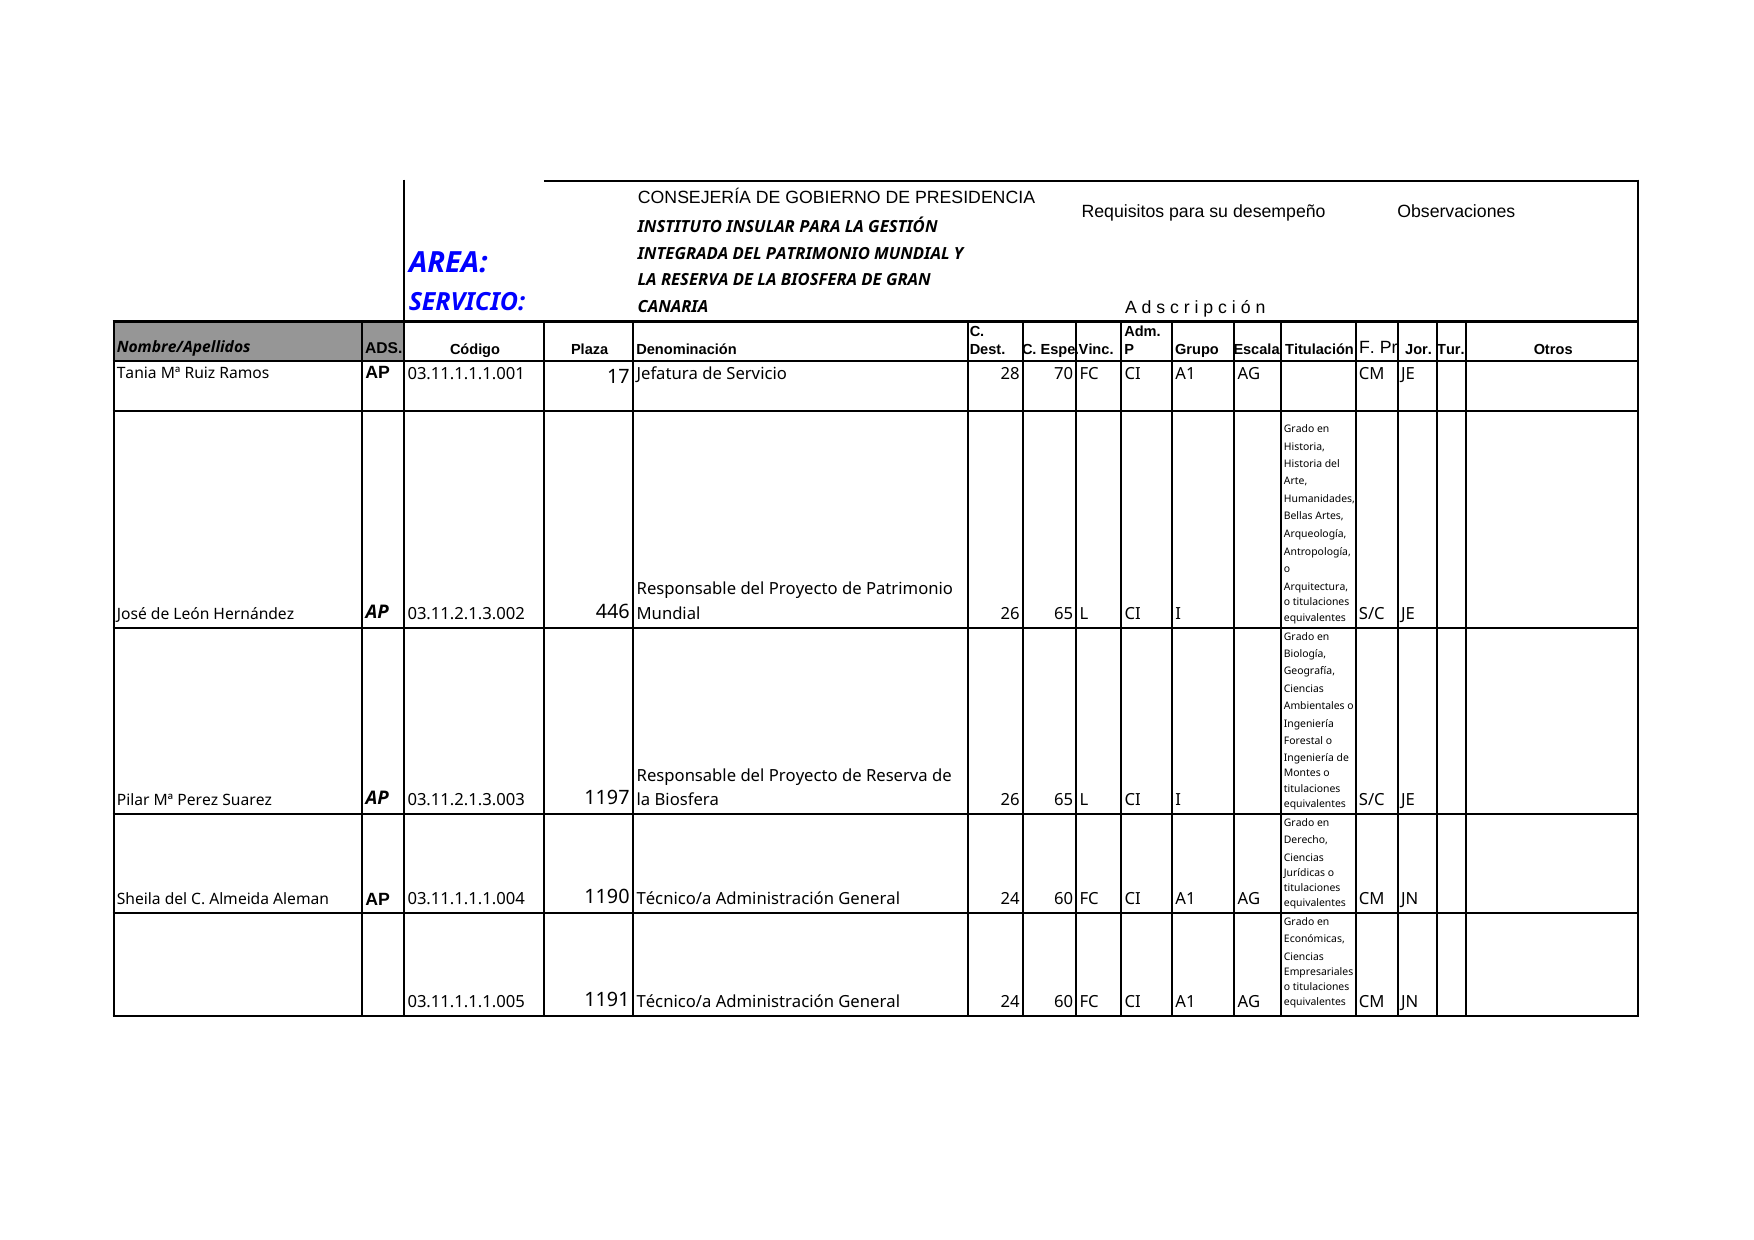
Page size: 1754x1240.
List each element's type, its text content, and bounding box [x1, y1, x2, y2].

table_cell AG [1235, 362, 1280, 409]
table_cell Grado en Historia, Historia del Arte, Humanidades, Bellas Artes, Arqueología, Antropología, o Arquitectura, o titulaciones equivalentes [1282, 412, 1355, 627]
table_cell 03.11.1.1.1.005 [405, 914, 543, 1015]
table_cell Grado en Económicas, Ciencias Empresariales o titulaciones equivalentes [1282, 914, 1355, 1015]
table_cell 17 [545, 362, 632, 409]
table_cell Grado en Biología, Geografía, Ciencias Ambientales o Ingeniería Forestal o Ingeniería de Montes o titulaciones equivalentes [1282, 629, 1355, 813]
table_cell Pilar Mª Perez Suarez [115, 629, 361, 813]
table_cell F. Pr [1357, 323, 1397, 360]
table_cell S/C [1357, 629, 1397, 813]
table_cell 03.11.2.1.3.002 [405, 412, 543, 627]
table_cell 60 [1024, 914, 1075, 1015]
table_cell L [1077, 629, 1120, 813]
table_cell C. Espe [1024, 323, 1075, 360]
table_cell [115, 914, 361, 1015]
table_cell AP [363, 362, 403, 409]
table_cell Jefatura de Servicio [634, 362, 967, 409]
table_cell 24 [969, 815, 1022, 912]
table_cell 03.11.1.1.1.001 [405, 362, 543, 409]
table_cell Grupo [1173, 323, 1233, 360]
table_cell JE [1399, 362, 1436, 409]
table_cell Escala [1235, 323, 1280, 360]
table_cell 26 [969, 629, 1022, 813]
table_cell [363, 914, 403, 1015]
table_cell [1467, 362, 1637, 409]
table_cell [1235, 412, 1280, 627]
table_cell Jor. [1399, 323, 1436, 360]
table_cell L [1077, 412, 1120, 627]
table_cell 70 [1024, 362, 1075, 409]
table_cell 65 [1024, 412, 1075, 627]
table_cell AP [363, 815, 403, 912]
table_cell CM [1357, 362, 1397, 409]
table_cell Plaza [545, 323, 632, 360]
table_cell CI [1122, 412, 1171, 627]
table_cell A1 [1173, 362, 1233, 409]
table_cell .Vinc. [1077, 323, 1120, 360]
table_cell [1467, 914, 1637, 1015]
table_cell Adm. P [1122, 323, 1171, 360]
table_header AREA: SERVICIO: [405, 180, 544, 320]
table_cell 03.11.2.1.3.003 [405, 629, 543, 813]
table_cell CI [1122, 914, 1171, 1015]
table_cell [1438, 362, 1465, 409]
table_cell AP [363, 412, 403, 627]
table_cell 1190 [545, 815, 632, 912]
table_cell 1197 [545, 629, 632, 813]
table_cell FC [1077, 815, 1120, 912]
table_cell Otros [1467, 323, 1637, 360]
table_cell [1235, 629, 1280, 813]
table_cell Grado en Derecho, Ciencias Jurídicas o titulaciones equivalentes [1282, 815, 1355, 912]
table_cell [1467, 629, 1637, 813]
table_cell AP [363, 629, 403, 813]
table_cell Técnico/a Administración General [634, 815, 967, 912]
table_cell I [1173, 629, 1233, 813]
table_cell CM [1357, 815, 1397, 912]
table_cell [1467, 815, 1637, 912]
table_cell [1438, 629, 1465, 813]
table_cell JN [1399, 815, 1436, 912]
table_cell JE [1399, 629, 1436, 813]
table_cell FC [1077, 362, 1120, 409]
table_cell 28 [969, 362, 1022, 409]
table_cell 1191 [545, 914, 632, 1015]
table_cell [1438, 412, 1465, 627]
table_cell CM [1357, 914, 1397, 1015]
table_cell C. Dest. [969, 323, 1022, 360]
table_cell Responsable del Proyecto de Patrimonio Mundial [634, 412, 967, 627]
table_cell AG [1235, 914, 1280, 1015]
table_cell CI [1122, 815, 1171, 912]
table_cell 26 [969, 412, 1022, 627]
table_cell ADS. [363, 323, 403, 360]
table_cell AG [1235, 815, 1280, 912]
table_cell 446 [545, 412, 632, 627]
table_cell Denominación [634, 323, 967, 360]
table_cell [1467, 412, 1637, 627]
table_cell Sheila del C. Almeida Aleman [115, 815, 361, 912]
table_cell [1282, 362, 1355, 409]
table_cell CI [1122, 629, 1171, 813]
table_cell JE [1399, 412, 1436, 627]
table_cell Nombre/Apellidos [115, 323, 361, 360]
table_cell JN [1399, 914, 1436, 1015]
table_cell CI [1122, 362, 1171, 409]
table_cell 60 [1024, 815, 1075, 912]
table_cell Código [405, 323, 543, 360]
table_cell Responsable del Proyecto de Reserva de la Biosfera [634, 629, 967, 813]
table_header [362, 180, 403, 320]
table_header [114, 180, 362, 320]
table_cell Titulación [1282, 323, 1355, 360]
table_cell Tur. [1438, 323, 1465, 360]
table_cell 03.11.1.1.1.004 [405, 815, 543, 912]
table_cell [1438, 815, 1465, 912]
table_header Requisitos para su desempeño Observaciones A d s c r i p c i ó n [1076, 182, 1637, 320]
table_header CONSEJERÍA DE GOBIERNO DE PRESIDENCIA INSTITUTO INSULAR PARA LA GESTIÓN INTEGRADA DEL PATRIMONIO MUNDIAL Y LA RESERVA DE LA BIOSFERA DE GRAN CANARIA [544, 182, 1076, 320]
table_cell FC [1077, 914, 1120, 1015]
table_cell A1 [1173, 914, 1233, 1015]
table_cell I [1173, 412, 1233, 627]
table_cell S/C [1357, 412, 1397, 627]
table_cell A1 [1173, 815, 1233, 912]
table_cell 65 [1024, 629, 1075, 813]
table_cell Tania Mª Ruiz Ramos [115, 362, 361, 409]
table_cell 24 [969, 914, 1022, 1015]
table_cell José de León Hernández [115, 412, 361, 627]
table_cell Técnico/a Administración General [634, 914, 967, 1015]
table_cell [1438, 914, 1465, 1015]
